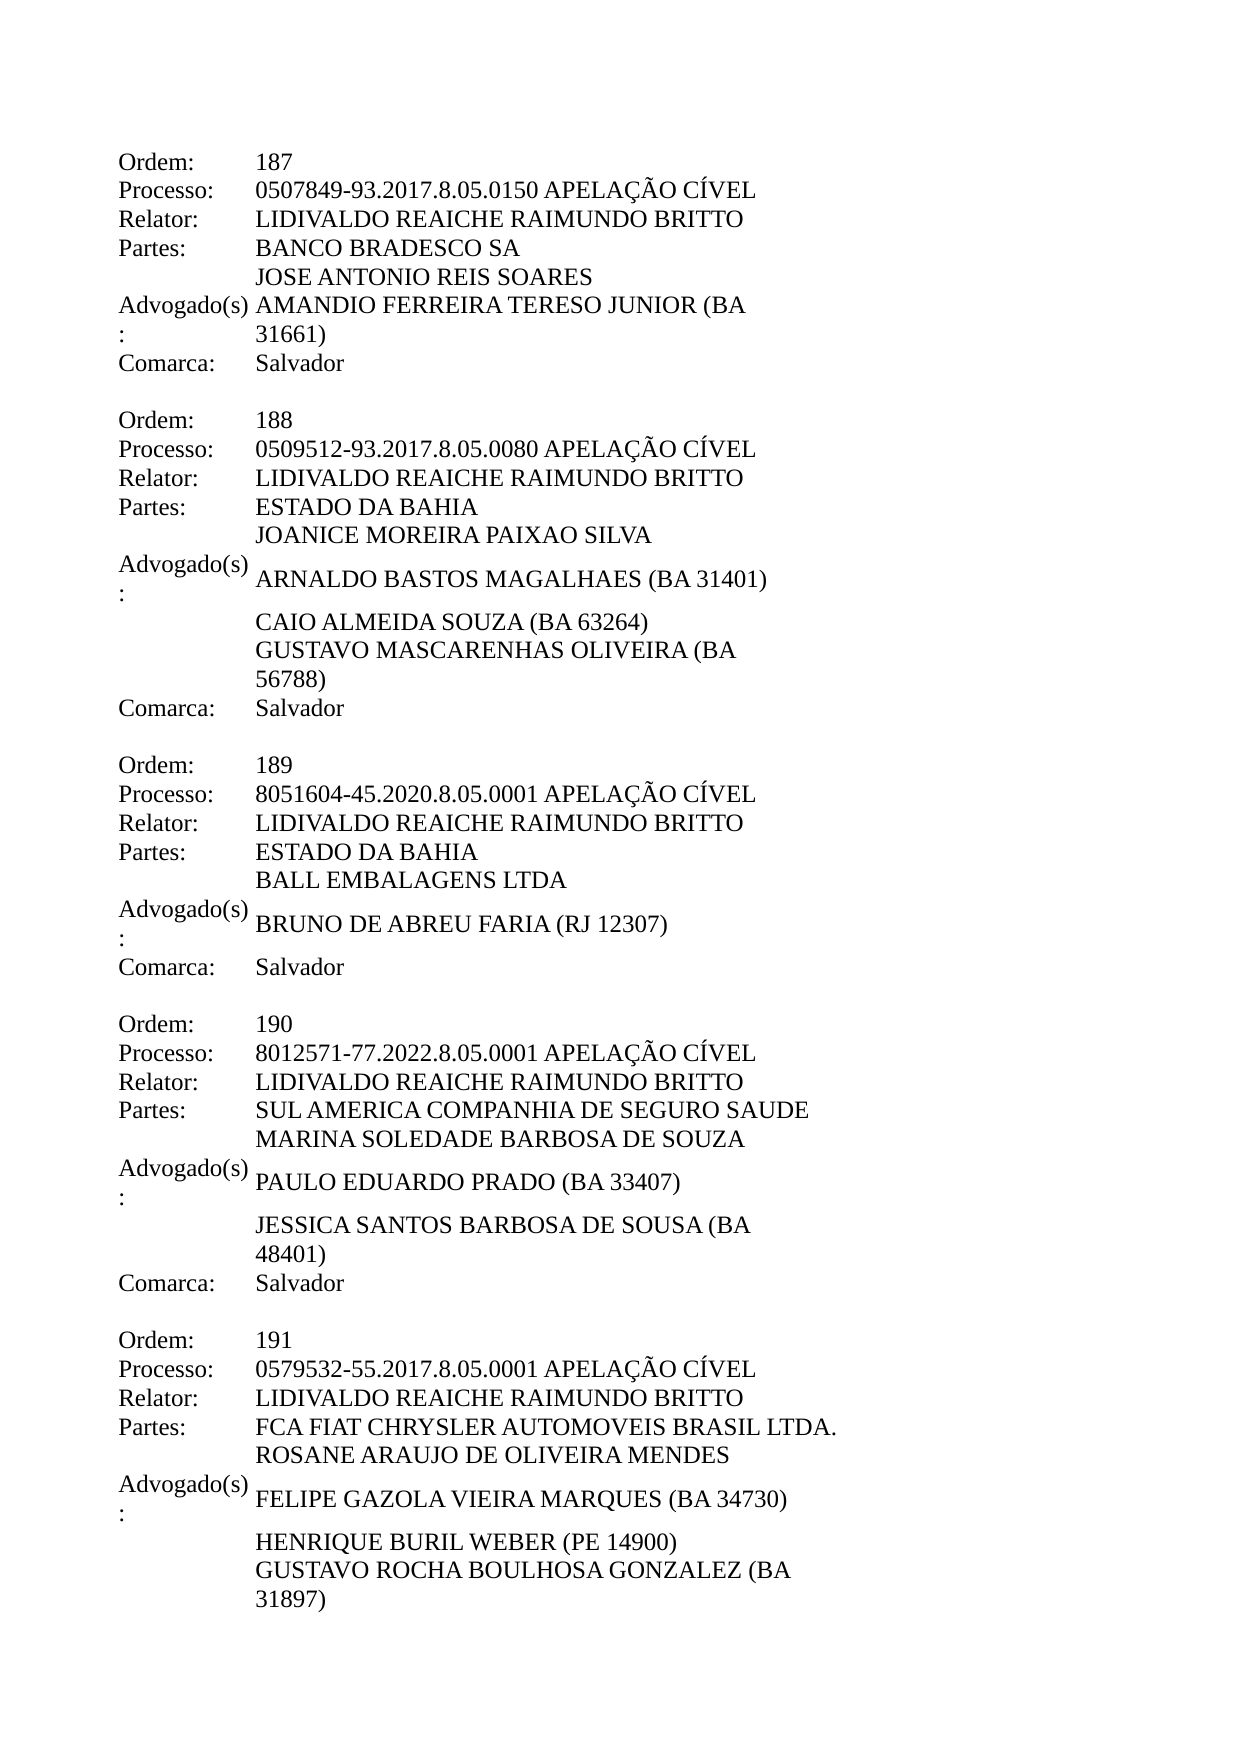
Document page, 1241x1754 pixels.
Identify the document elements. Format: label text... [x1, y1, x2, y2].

table_cell Advogado(s): [118, 291, 255, 348]
table_header Ordem: [118, 147, 255, 176]
table_header Ordem: [118, 406, 255, 434]
table_cell Relator: [118, 1383, 255, 1412]
table_cell Comarca: [118, 952, 255, 981]
table_cell JOANICE MOREIRA PAIXAO SILVA [255, 521, 812, 549]
table_cell Comarca: [118, 1268, 255, 1297]
table_cell Salvador [255, 952, 758, 981]
table_cell Relator: [118, 1067, 255, 1096]
table_cell GUSTAVO ROCHA BOULHOSA GONZALEZ (BA 31897) [255, 1556, 866, 1613]
table_cell Advogado(s): [118, 1153, 255, 1211]
table_cell BRUNO DE ABREU FARIA (RJ 12307) [255, 894, 758, 952]
table_cell Partes: [118, 1412, 255, 1441]
table_header 187 [255, 147, 822, 176]
table_cell HENRIQUE BURIL WEBER (PE 14900) [255, 1527, 866, 1556]
table_cell JESSICA SANTOS BARBOSA DE SOUSA (BA 48401) [255, 1211, 825, 1268]
table_cell Advogado(s): [118, 549, 255, 607]
table_cell Relator: [118, 204, 255, 233]
table_cell MARINA SOLEDADE BARBOSA DE SOUZA [255, 1124, 825, 1153]
table_cell 0509512-93.2017.8.05.0080 APELAÇÃO CÍVEL [255, 434, 812, 463]
table_cell LIDIVALDO REAICHE RAIMUNDO BRITTO [255, 463, 812, 492]
table_cell Processo: [118, 176, 255, 204]
table_cell Processo: [118, 779, 255, 808]
table_cell Salvador [255, 348, 822, 377]
table_cell [118, 607, 255, 636]
table_cell PAULO EDUARDO PRADO (BA 33407) [255, 1153, 825, 1211]
table_cell BANCO BRADESCO SA [255, 233, 822, 262]
table_cell LIDIVALDO REAICHE RAIMUNDO BRITTO [255, 1067, 825, 1096]
table_cell Comarca: [118, 348, 255, 377]
table_cell Relator: [118, 808, 255, 837]
table_cell AMANDIO FERREIRA TERESO JUNIOR (BA 31661) [255, 291, 822, 348]
table_cell [118, 1211, 255, 1268]
table_cell FCA FIAT CHRYSLER AUTOMOVEIS BRASIL LTDA. [255, 1412, 866, 1441]
table_cell [118, 866, 255, 894]
table_cell [118, 1527, 255, 1556]
table_cell LIDIVALDO REAICHE RAIMUNDO BRITTO [255, 808, 758, 837]
table_cell LIDIVALDO REAICHE RAIMUNDO BRITTO [255, 1383, 866, 1412]
table_cell 8012571-77.2022.8.05.0001 APELAÇÃO CÍVEL [255, 1038, 825, 1067]
table_cell Comarca: [118, 693, 255, 722]
table_cell [118, 521, 255, 549]
table_cell SUL AMERICA COMPANHIA DE SEGURO SAUDE [255, 1096, 825, 1124]
table_header 191 [255, 1326, 866, 1354]
table_cell [118, 1124, 255, 1153]
table_cell 8051604-45.2020.8.05.0001 APELAÇÃO CÍVEL [255, 779, 758, 808]
table_cell Advogado(s): [118, 1469, 255, 1527]
table_cell BALL EMBALAGENS LTDA [255, 866, 758, 894]
table_cell JOSE ANTONIO REIS SOARES [255, 262, 822, 291]
table_cell Salvador [255, 1268, 825, 1297]
table_cell ARNALDO BASTOS MAGALHAES (BA 31401) [255, 549, 812, 607]
table_header Ordem: [118, 1326, 255, 1354]
table_cell 0507849-93.2017.8.05.0150 APELAÇÃO CÍVEL [255, 176, 822, 204]
table_header 189 [255, 751, 758, 779]
table_cell Salvador [255, 693, 812, 722]
table_cell Processo: [118, 1354, 255, 1383]
table_cell ESTADO DA BAHIA [255, 837, 758, 866]
table_cell [118, 1441, 255, 1469]
table_cell Partes: [118, 233, 255, 262]
table_cell Relator: [118, 463, 255, 492]
table_cell ESTADO DA BAHIA [255, 492, 812, 521]
table_cell Advogado(s): [118, 894, 255, 952]
table_cell [118, 636, 255, 693]
table_cell Processo: [118, 1038, 255, 1067]
table_header 190 [255, 1009, 825, 1038]
table_cell GUSTAVO MASCARENHAS OLIVEIRA (BA 56788) [255, 636, 812, 693]
table_cell CAIO ALMEIDA SOUZA (BA 63264) [255, 607, 812, 636]
table_cell [118, 262, 255, 291]
table_header Ordem: [118, 751, 255, 779]
table_cell Partes: [118, 1096, 255, 1124]
table_header 188 [255, 406, 812, 434]
table_cell Processo: [118, 434, 255, 463]
table_cell ROSANE ARAUJO DE OLIVEIRA MENDES [255, 1441, 866, 1469]
table_cell [118, 1556, 255, 1613]
table_cell FELIPE GAZOLA VIEIRA MARQUES (BA 34730) [255, 1469, 866, 1527]
table_header Ordem: [118, 1009, 255, 1038]
table_cell LIDIVALDO REAICHE RAIMUNDO BRITTO [255, 204, 822, 233]
table_cell Partes: [118, 492, 255, 521]
table_cell 0579532-55.2017.8.05.0001 APELAÇÃO CÍVEL [255, 1354, 866, 1383]
table_cell Partes: [118, 837, 255, 866]
